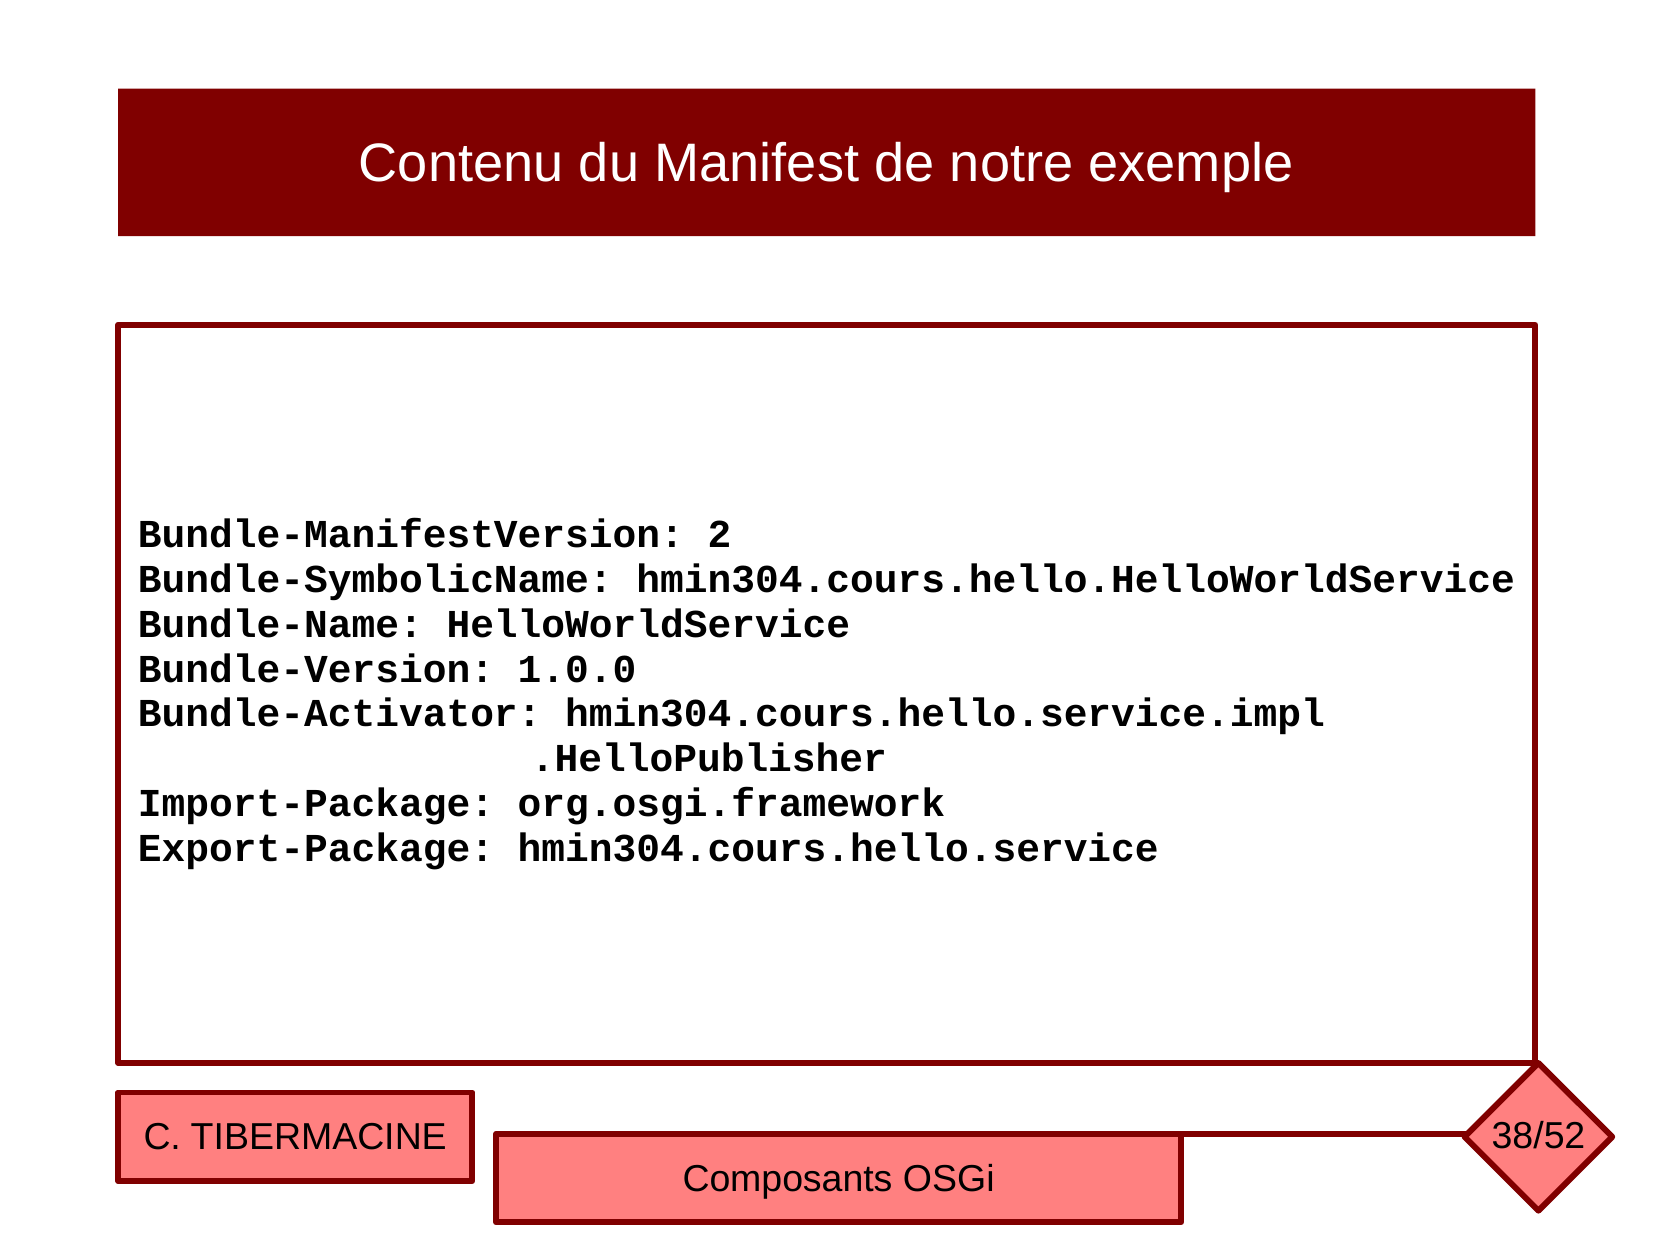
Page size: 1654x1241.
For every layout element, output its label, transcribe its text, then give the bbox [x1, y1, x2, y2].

text_box Composants OSGi [496, 1133, 1182, 1223]
text_box Bundle-ManifestVersion: 2 Bundle-SymbolicName: hmin304.cours.hello.HelloWorldService Bundle-Name: HelloWorldService Bundle-Version: 1.0.0 Bundle-Activator: hmin304.cours.hello.service.impl .HelloPublisher Import-Package: org.osgi.framework Export-Package: hmin304.cours.hello.service [118, 324, 1536, 1063]
text_box C. TIBERMACINE [118, 1092, 473, 1182]
text_box [1495, 1062, 1582, 1106]
text_box [1533, 1206, 1544, 1211]
text_box [1464, 1125, 1476, 1149]
text_box Contenu du Manifest de notre exemple [118, 88, 1536, 237]
text_box 49/52 [1476, 1106, 1601, 1206]
text_box [1601, 1125, 1613, 1149]
